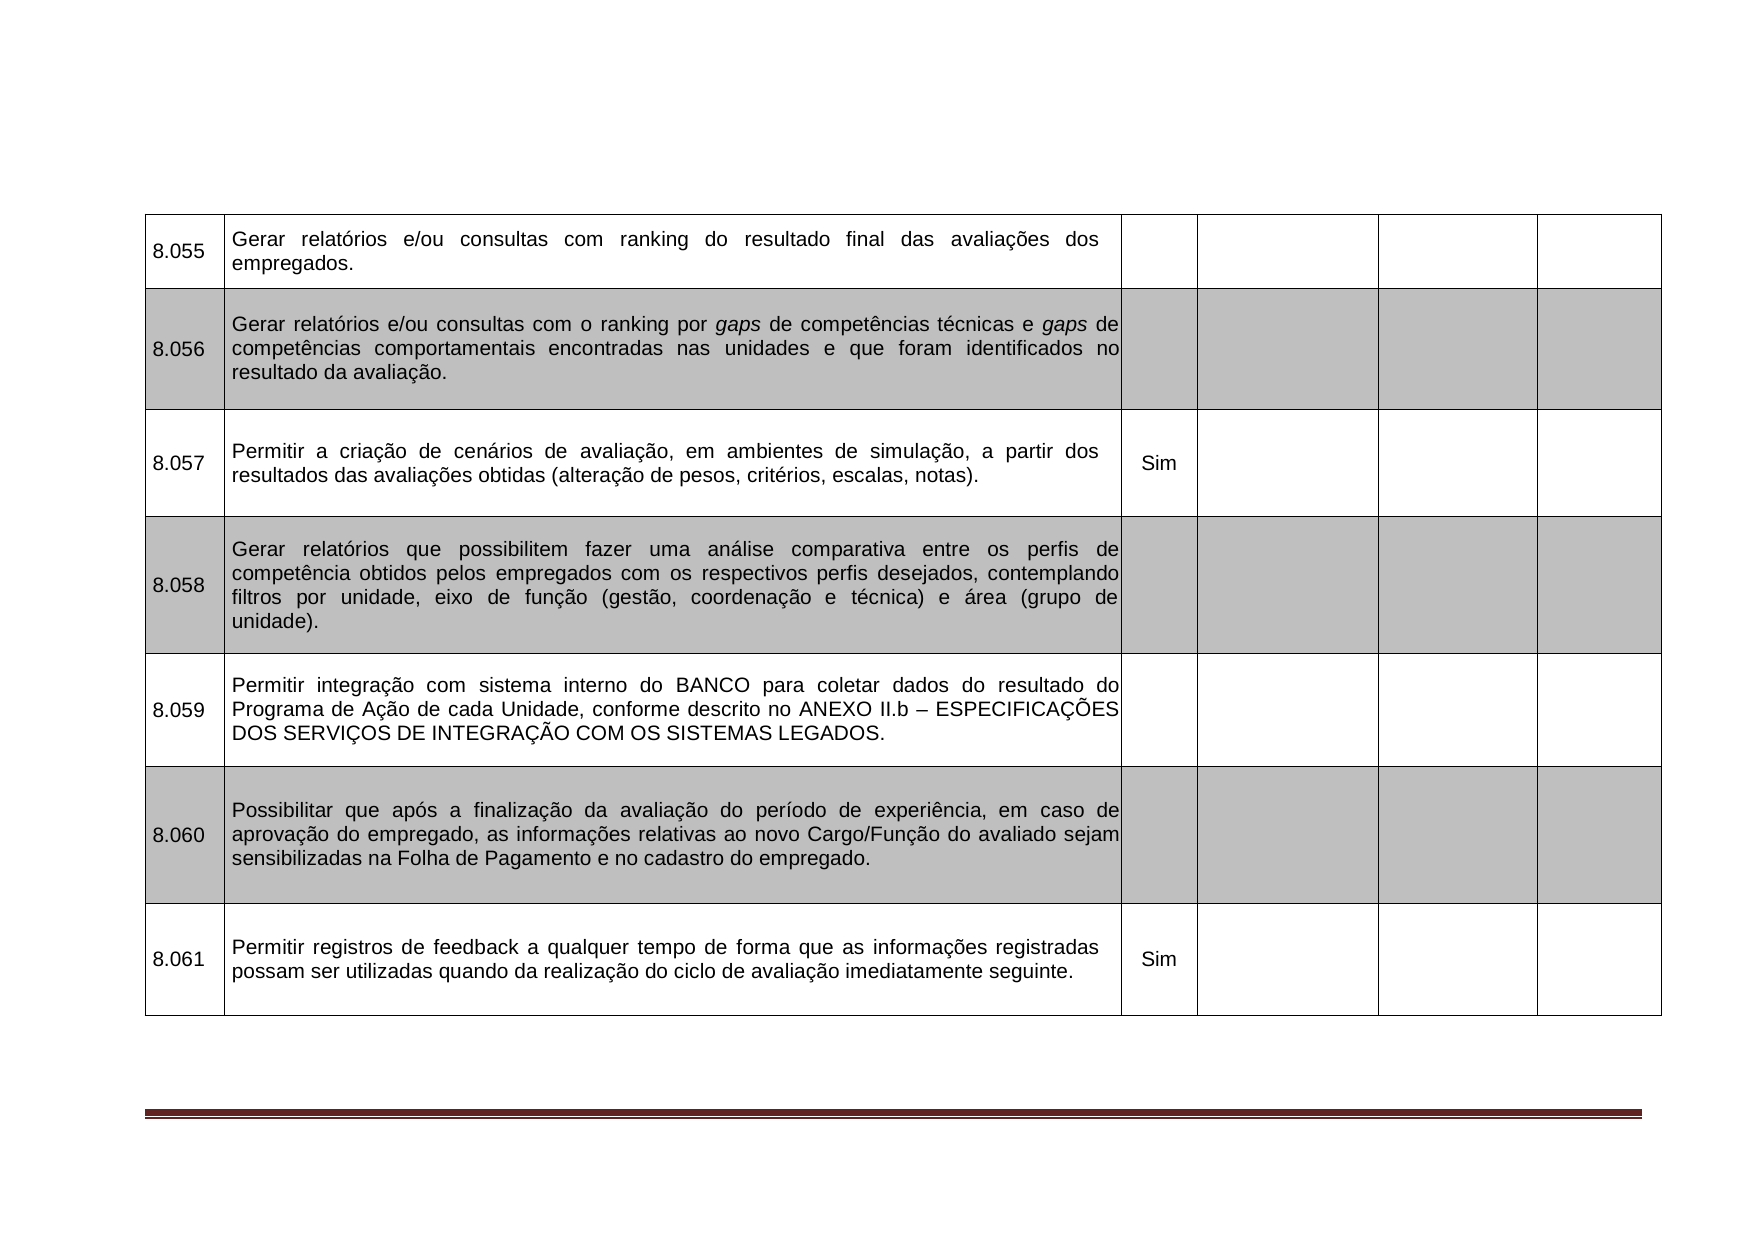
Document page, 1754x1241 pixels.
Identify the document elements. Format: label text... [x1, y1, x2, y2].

table_cell [1538, 289, 1661, 409]
table_header [1379, 215, 1537, 287]
table_cell [1379, 904, 1537, 1015]
table_cell [1538, 767, 1661, 903]
table_cell [1122, 289, 1197, 409]
table_cell [1122, 767, 1197, 903]
table_header 8.055 [146, 215, 224, 287]
table_header Gerar relatórios e/ou consultas com ranking do resultado final das avaliações dos empregados. [225, 215, 1121, 287]
table_cell 8.057 [146, 410, 224, 516]
table_cell [1122, 654, 1197, 766]
table_cell Permitir a criação de cenários de avaliação, em ambientes de simulação, a partir dos resultados das avaliações obtidas (alteração de pesos, critérios, escalas, notas). [225, 410, 1121, 516]
table_cell [1198, 410, 1378, 516]
table_header [1198, 215, 1378, 287]
table_cell [1538, 410, 1661, 516]
table_header [1538, 215, 1661, 287]
table_cell [1538, 517, 1661, 653]
table_header [1122, 215, 1197, 287]
table_cell Sim [1122, 410, 1197, 516]
table_cell 8.060 [146, 767, 224, 903]
table_cell [1198, 904, 1378, 1015]
table_cell Gerar relatórios que possibilitem fazer uma análise comparativa entre os perfis de competência obtidos pelos empregados com os respectivos perfis desejados, contemplando filtros por unidade, eixo de função (gestão, coordenação e técnica) e área (grupo de unidade). [225, 517, 1121, 653]
table_cell [1379, 654, 1537, 766]
table_cell Sim [1122, 904, 1197, 1015]
table_cell [1538, 654, 1661, 766]
table_cell Permitir integração com sistema interno do BANCO para coletar dados do resultado do Programa de Ação de cada Unidade, conforme descrito no ANEXO II.b – ESPECIFICAÇÕES DOS SERVIÇOS DE INTEGRAÇÃO COM OS SISTEMAS LEGADOS. [225, 654, 1121, 766]
table_cell [1198, 767, 1378, 903]
table_cell [1198, 517, 1378, 653]
table_cell [1198, 289, 1378, 409]
table_cell [1379, 410, 1537, 516]
table_cell Possibilitar que após a finalização da avaliação do período de experiência, em caso de aprovação do empregado, as informações relativas ao novo Cargo/Função do avaliado sejam sensibilizadas na Folha de Pagamento e no cadastro do empregado. [225, 767, 1121, 903]
table_cell Gerar relatórios e/ou consultas com o ranking por gaps de competências técnicas e gaps de competências comportamentais encontradas nas unidades e que foram identificados no resultado da avaliação. [225, 289, 1121, 409]
table_cell 8.061 [146, 904, 224, 1015]
table_cell [1122, 517, 1197, 653]
table_cell 8.058 [146, 517, 224, 653]
table_cell 8.059 [146, 654, 224, 766]
table_cell [1379, 517, 1537, 653]
table_cell [1379, 767, 1537, 903]
table_cell [1538, 904, 1661, 1015]
table_cell [1198, 654, 1378, 766]
table_cell 8.056 [146, 289, 224, 409]
table_cell [1379, 289, 1537, 409]
table_cell Permitir registros de feedback a qualquer tempo de forma que as informações registradas possam ser utilizadas quando da realização do ciclo de avaliação imediatamente seguinte. [225, 904, 1121, 1015]
